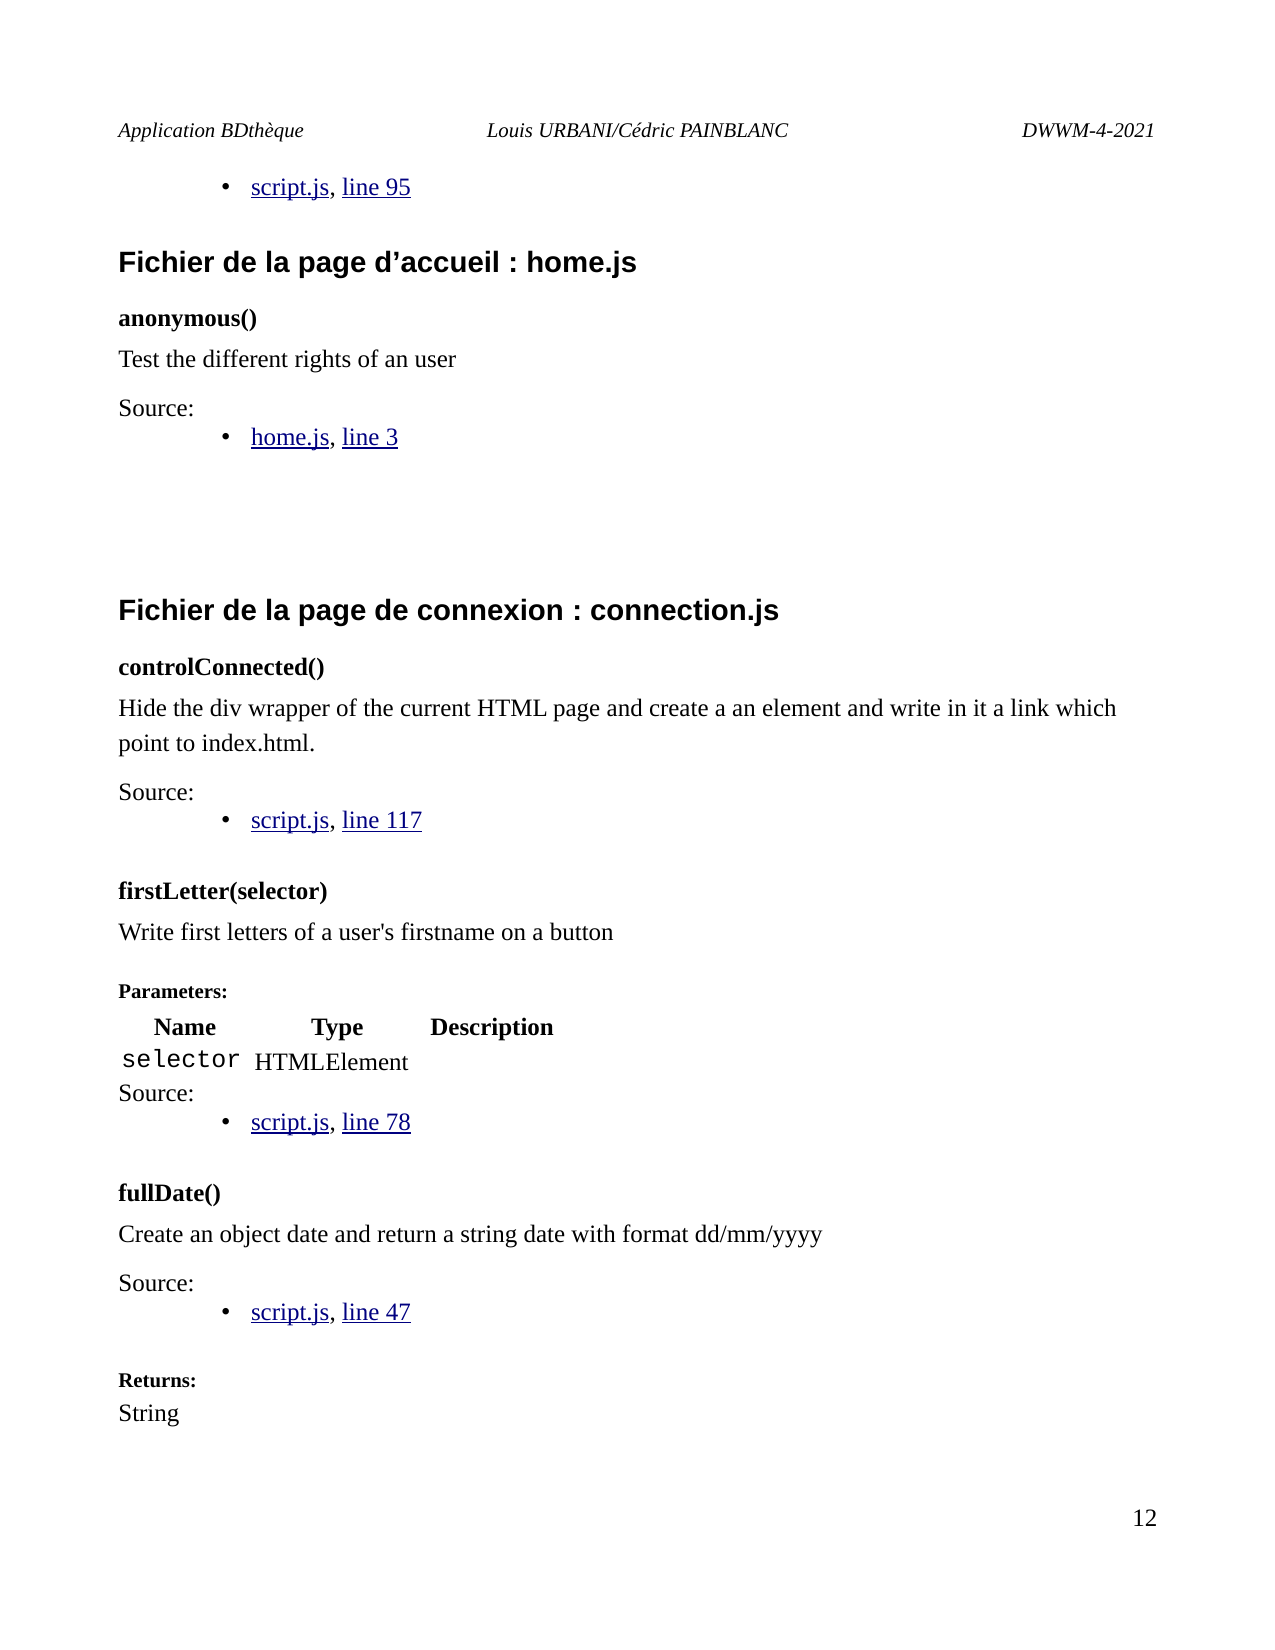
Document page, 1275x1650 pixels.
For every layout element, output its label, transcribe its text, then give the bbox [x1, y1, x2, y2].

list script.js, line 117 [221, 806, 1157, 834]
text Test the different rights of an user [118, 344, 1157, 373]
subtitle Fichier de la page de connexion : connection.js [118, 593, 1157, 627]
list script.js, line 78 [221, 1107, 1157, 1136]
subtitle Source: [118, 393, 1157, 422]
subtitle fullDate() [118, 1178, 1157, 1207]
subtitle firstLetter(selector) [118, 876, 1157, 905]
text Create an object date and return a string date with format dd/mm/yyyy [118, 1219, 1157, 1248]
table_cell HTMLElement [251, 1044, 422, 1078]
subtitle controlConnected() [118, 652, 1157, 681]
text Hide the div wrapper of the current HTML page and create a an element and write in it a link which point to index.html. [118, 693, 1157, 756]
subtitle Fichier de la page d’accueil : home.js [118, 244, 1157, 278]
table_cell [422, 1044, 562, 1078]
table_header Name [118, 1009, 251, 1044]
subtitle anonymous() [118, 303, 1157, 332]
subtitle Source: [118, 777, 1157, 806]
text Write first letters of a user's firstname on a button [118, 917, 1157, 946]
subtitle Source: [118, 1268, 1157, 1297]
list script.js, line 95 [221, 172, 1157, 200]
table_header Type [251, 1009, 422, 1044]
list home.js, line 3 [221, 422, 1157, 451]
subtitle Returns: [118, 1368, 1157, 1392]
text String [118, 1398, 1157, 1427]
list script.js, line 47 [221, 1297, 1157, 1326]
table_cell selector [118, 1044, 251, 1078]
table_header Description [422, 1009, 562, 1044]
subtitle Parameters: [118, 979, 1157, 1003]
subtitle Source: [118, 1078, 1157, 1107]
